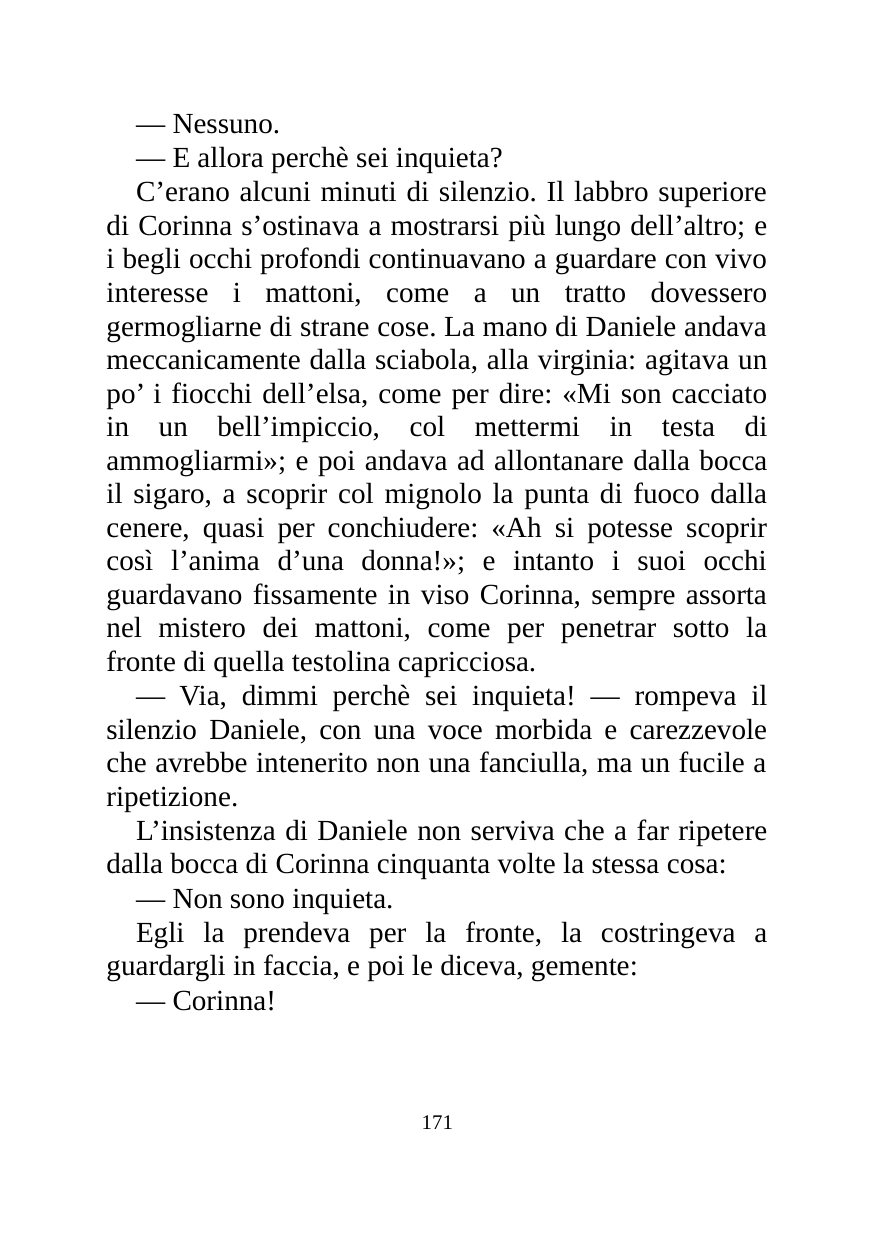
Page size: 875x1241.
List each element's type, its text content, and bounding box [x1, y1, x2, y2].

text L’insistenza di Daniele non serviva che a far ripetere dalla bocca di Corinna cinquanta volte la stessa cosa: [106, 813, 768, 880]
text Egli la prendeva per la fronte, la costringeva a guardargli in faccia, e poi le diceva, gemente: [106, 915, 768, 982]
text — Nessuno. [106, 106, 768, 140]
text C’erano alcuni minuti di silenzio. Il labbro superiore di Corinna s’ostinava a mostrarsi più lungo dell’altro; e i begli occhi profondi continuavano a guardare con vivo interesse i mattoni, come a un tratto dovessero germogliarne di strane cose. La mano di Daniele andava meccanicamente dalla sciabola, alla virginia: agitava un po’ i fiocchi dell’elsa, come per dire: «Mi son cacciato in un bell’impiccio, col mettermi in testa di ammogliarmi»; e poi andava ad allontanare dalla bocca il sigaro, a scoprir col mignolo la punta di fuoco dalla cenere, quasi per conchiudere: «Ah si potesse scoprir così l’anima d’una donna!»; e intanto i suoi occhi guardavano fissamente in viso Corinna, sempre assorta nel mistero dei mattoni, come per penetrar sotto la fronte di quella testolina capricciosa. [106, 174, 768, 678]
text — Via, dimmi perchè sei inquieta! — rompeva il silenzio Daniele, con una voce morbida e carezzevole che avrebbe intenerito non una fanciulla, ma un fucile a ripetizione. [106, 678, 768, 812]
text — Non sono inquieta. [106, 881, 768, 914]
text — E allora perchè sei inquieta? [106, 140, 768, 174]
text — Corinna! [106, 983, 768, 1016]
